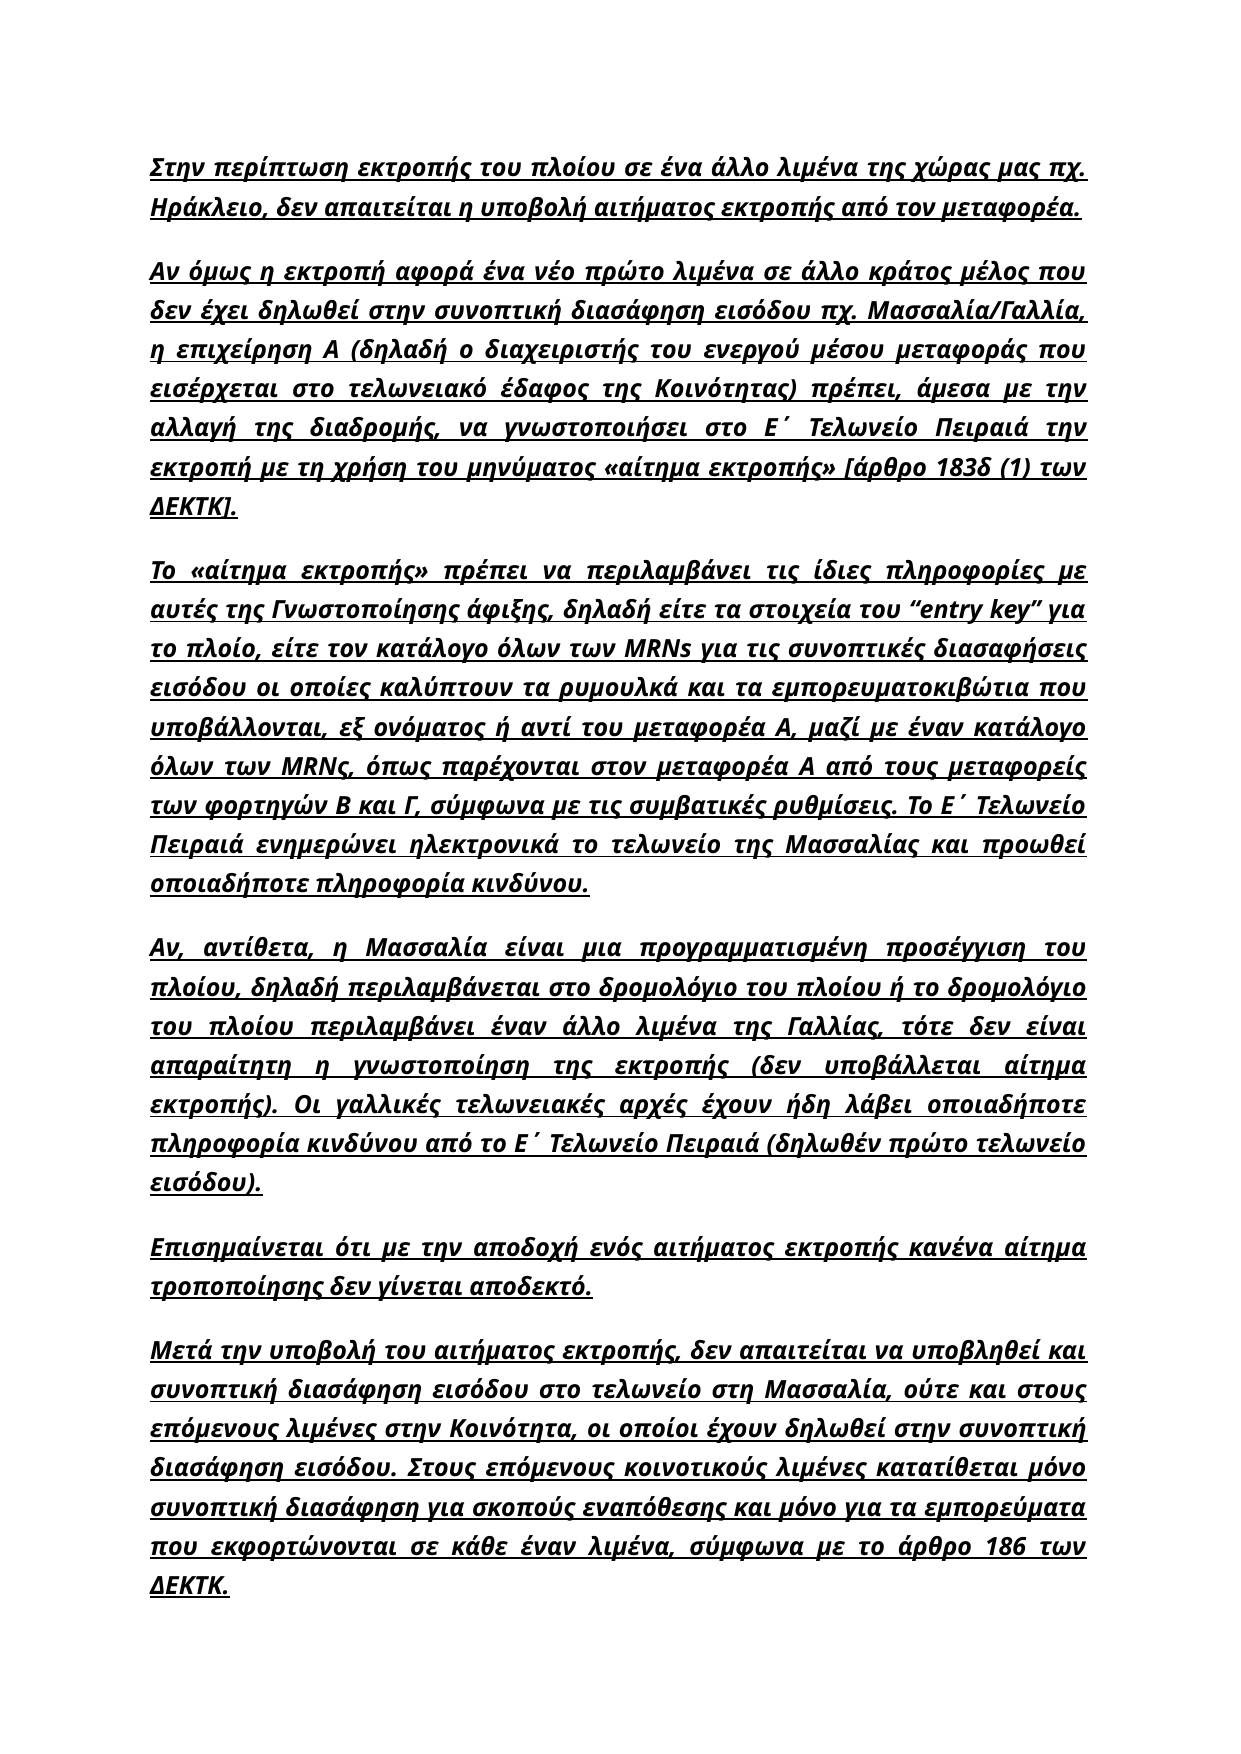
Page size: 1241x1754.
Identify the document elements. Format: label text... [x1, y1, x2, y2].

text Αν, αντίθετα, η Μασσαλία είναι μια προγραμματισμένη προσέγγιση του πλοίου, δηλαδή περιλαμβάνεται στο δρομολόγιο του πλοίου ή το δρομολόγιο του πλοίου περιλαμβάνει έναν άλλο λιμένα της Γαλλίας, τότε δεν είναι απαραίτητη η γνωστοποίηση της εκτροπής (δεν υποβάλλεται αίτημα εκτροπής). Οι γαλλικές τελωνειακές αρχές έχουν ήδη λάβει οποιαδήποτε πληροφορία κινδύνου από το Ε΄ Τελωνείο Πειραιά (δηλωθέν πρώτο τελωνείο εισόδου). [150, 930, 1090, 1199]
text Επισημαίνεται ότι με την αποδοχή ενός αιτήματος εκτροπής κανένα αίτημα τροποποίησης δεν γίνεται αποδεκτό. [150, 1229, 1090, 1302]
text Αν όμως η εκτροπή αφορά ένα νέο πρώτο λιμένα σε άλλο κράτος μέλος που δεν έχει δηλωθεί στην συνοπτική διασάφηση εισόδου πχ. Μασσαλία/Γαλλία, η επιχείρηση Α (δηλαδή ο διαχειριστής του ενεργού μέσου μεταφοράς που εισέρχεται στο τελωνειακό έδαφος της Κοινότητας) πρέπει, άμεσα με την αλλαγή της διαδρομής, να γνωστοποιήσει στο Ε΄ Τελωνείο Πειραιά την εκτροπή με τη χρήση του μηνύματος «αίτημα εκτροπής» [άρθρο 183δ (1) των ΔΕΚΤΚ]. [150, 253, 1090, 522]
text Μετά την υποβολή του αιτήματος εκτροπής, δεν απαιτείται να υποβληθεί και συνοπτική διασάφηση εισόδου στο τελωνείο στη Μασσαλία, ούτε και στους επόμενους λιμένες στην Κοινότητα, οι οποίοι έχουν δηλωθεί στην συνοπτική διασάφηση εισόδου. Στους επόμενους κοινοτικούς λιμένες κατατίθεται μόνο συνοπτική διασάφηση για σκοπούς εναπόθεσης και μόνο για τα εμπορεύματα που εκφορτώνονται σε κάθε έναν λιμένα, σύμφωνα με το άρθρο 186 των ΔΕΚΤΚ. [150, 1332, 1090, 1602]
text Στην περίπτωση εκτροπής του πλοίου σε ένα άλλο λιμένα της χώρας μας πχ. Ηράκλειο, δεν απαιτείται η υποβολή αιτήματος εκτροπής από τον μεταφορέα. [150, 150, 1090, 223]
text Το «αίτημα εκτροπής» πρέπει να περιλαμβάνει τις ίδιες πληροφορίες με αυτές της Γνωστοποίησης άφιξης, δηλαδή είτε τα στοιχεία του “entry key” για το πλοίο, είτε τον κατάλογο όλων των MRNs για τις συνοπτικές διασαφήσεις εισόδου οι οποίες καλύπτουν τα ρυμουλκά και τα εμπορευματοκιβώτια που υποβάλλονται, εξ ονόματος ή αντί του μεταφορέα Α, μαζί με έναν κατάλογο όλων των MRNς, όπως παρέχονται στον μεταφορέα Α από τους μεταφορείς των φορτηγών Β και Γ, σύμφωνα με τις συμβατικές ρυθμίσεις. Το Ε΄ Τελωνείο Πειραιά ενημερώνει ηλεκτρονικά το τελωνείο της Μασσαλίας και προωθεί οποιαδήποτε πληροφορία κινδύνου. [150, 552, 1090, 900]
